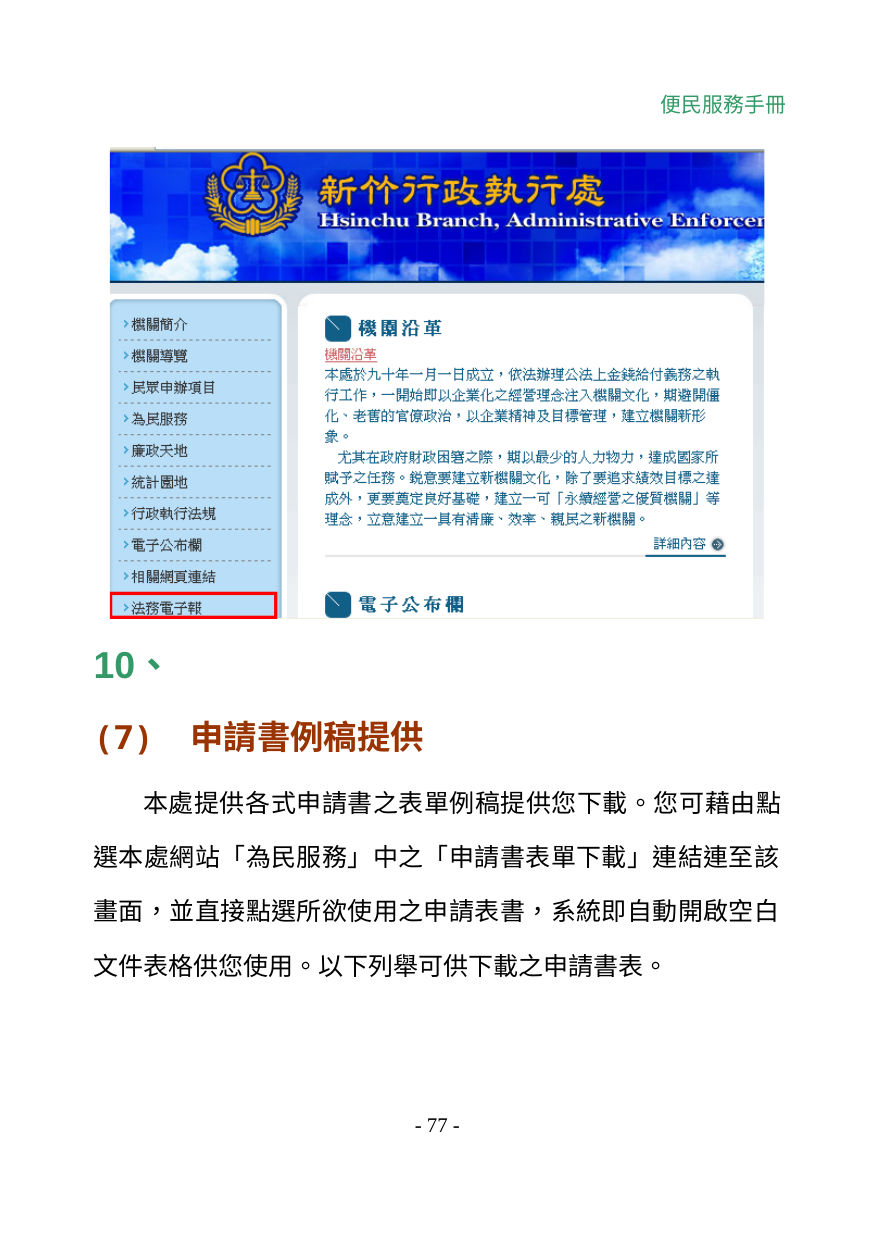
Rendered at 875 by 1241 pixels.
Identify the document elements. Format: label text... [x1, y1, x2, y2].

list 申請書例稿提供 [93, 710, 781, 759]
text 本處提供各式申請書之表單例稿提供您下載。您可藉由點選本處網站「為民服務」中之「申請書表單下載」連結連至該畫面，並直接點選所欲使用之申請表書，系統即自動開啟空白文件表格供您使用。以下列舉可供下載之申請書表。 [93, 783, 781, 982]
